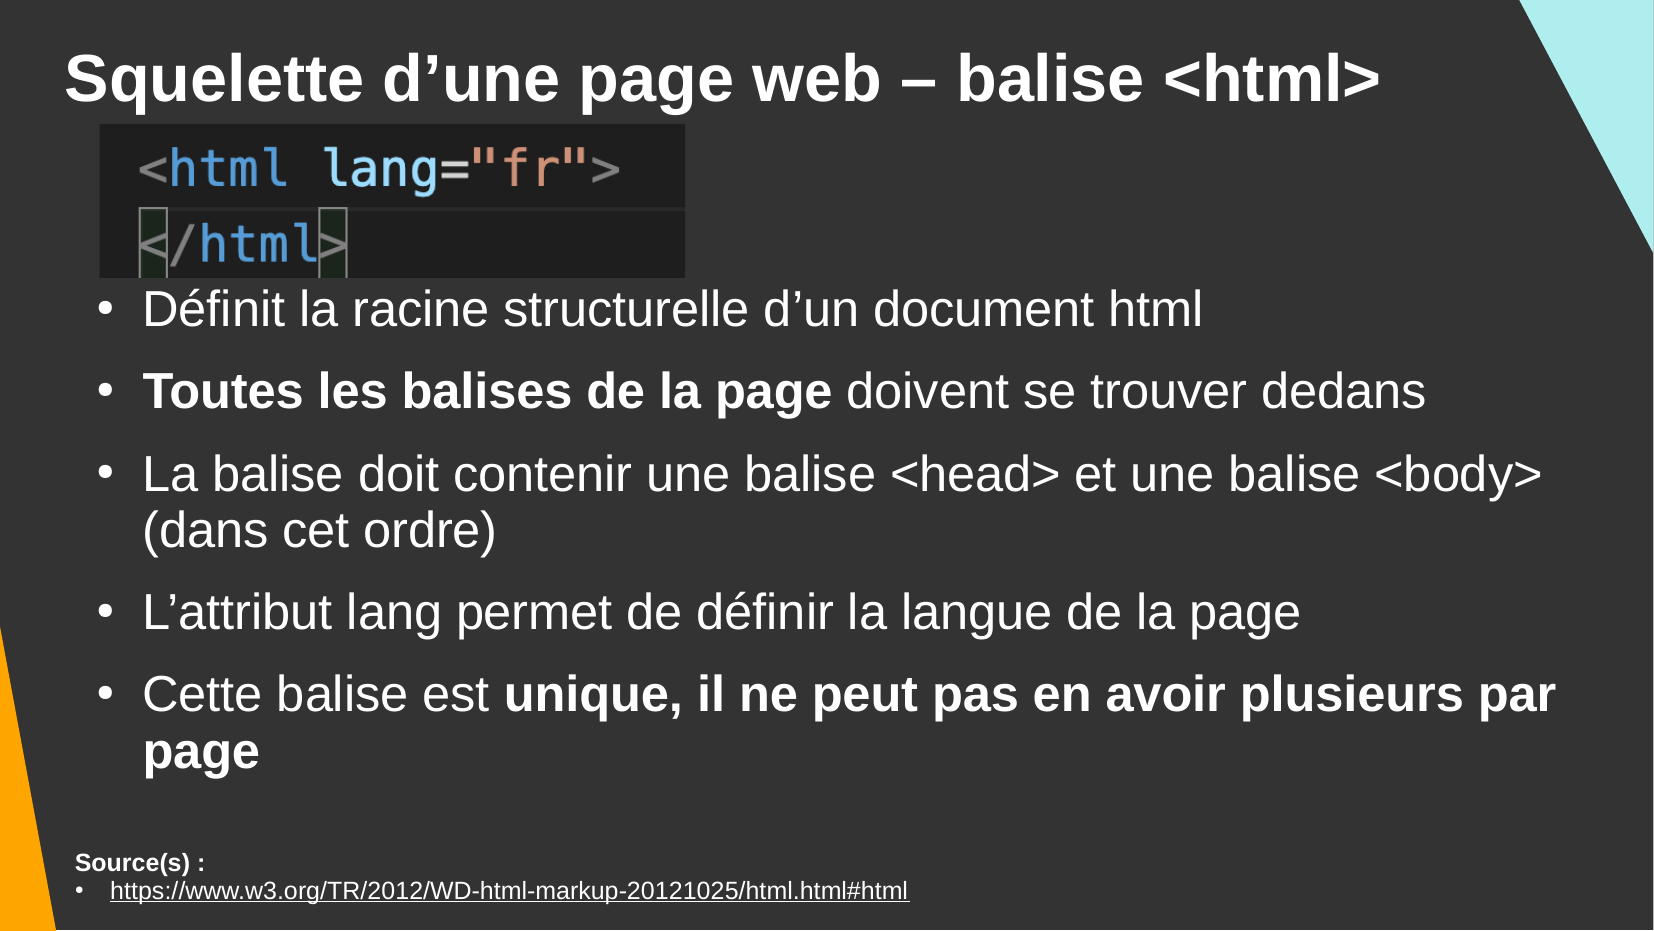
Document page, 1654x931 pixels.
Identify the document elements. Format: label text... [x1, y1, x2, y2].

text_box [1519, 0, 1654, 255]
text_box Source(s) : https://www.w3.org/TR/2012/WD-html-markup-20121025/html.html#html [59, 841, 1546, 931]
list Définit la racine structurelle d’un document html Toutes les balises de la page doivent se trouver dedans La balise doit contenir une balise <head> et une balise <body> (dans cet ordre) L’attribut lang permet de définir la langue de la page Cette balise est unique, il ne peut pas en avoir plusieurs par page [80, 281, 1635, 780]
text_box [0, 626, 57, 931]
picture [99, 124, 686, 278]
title Squelette d’une page web – balise <html> [64, 40, 1553, 125]
